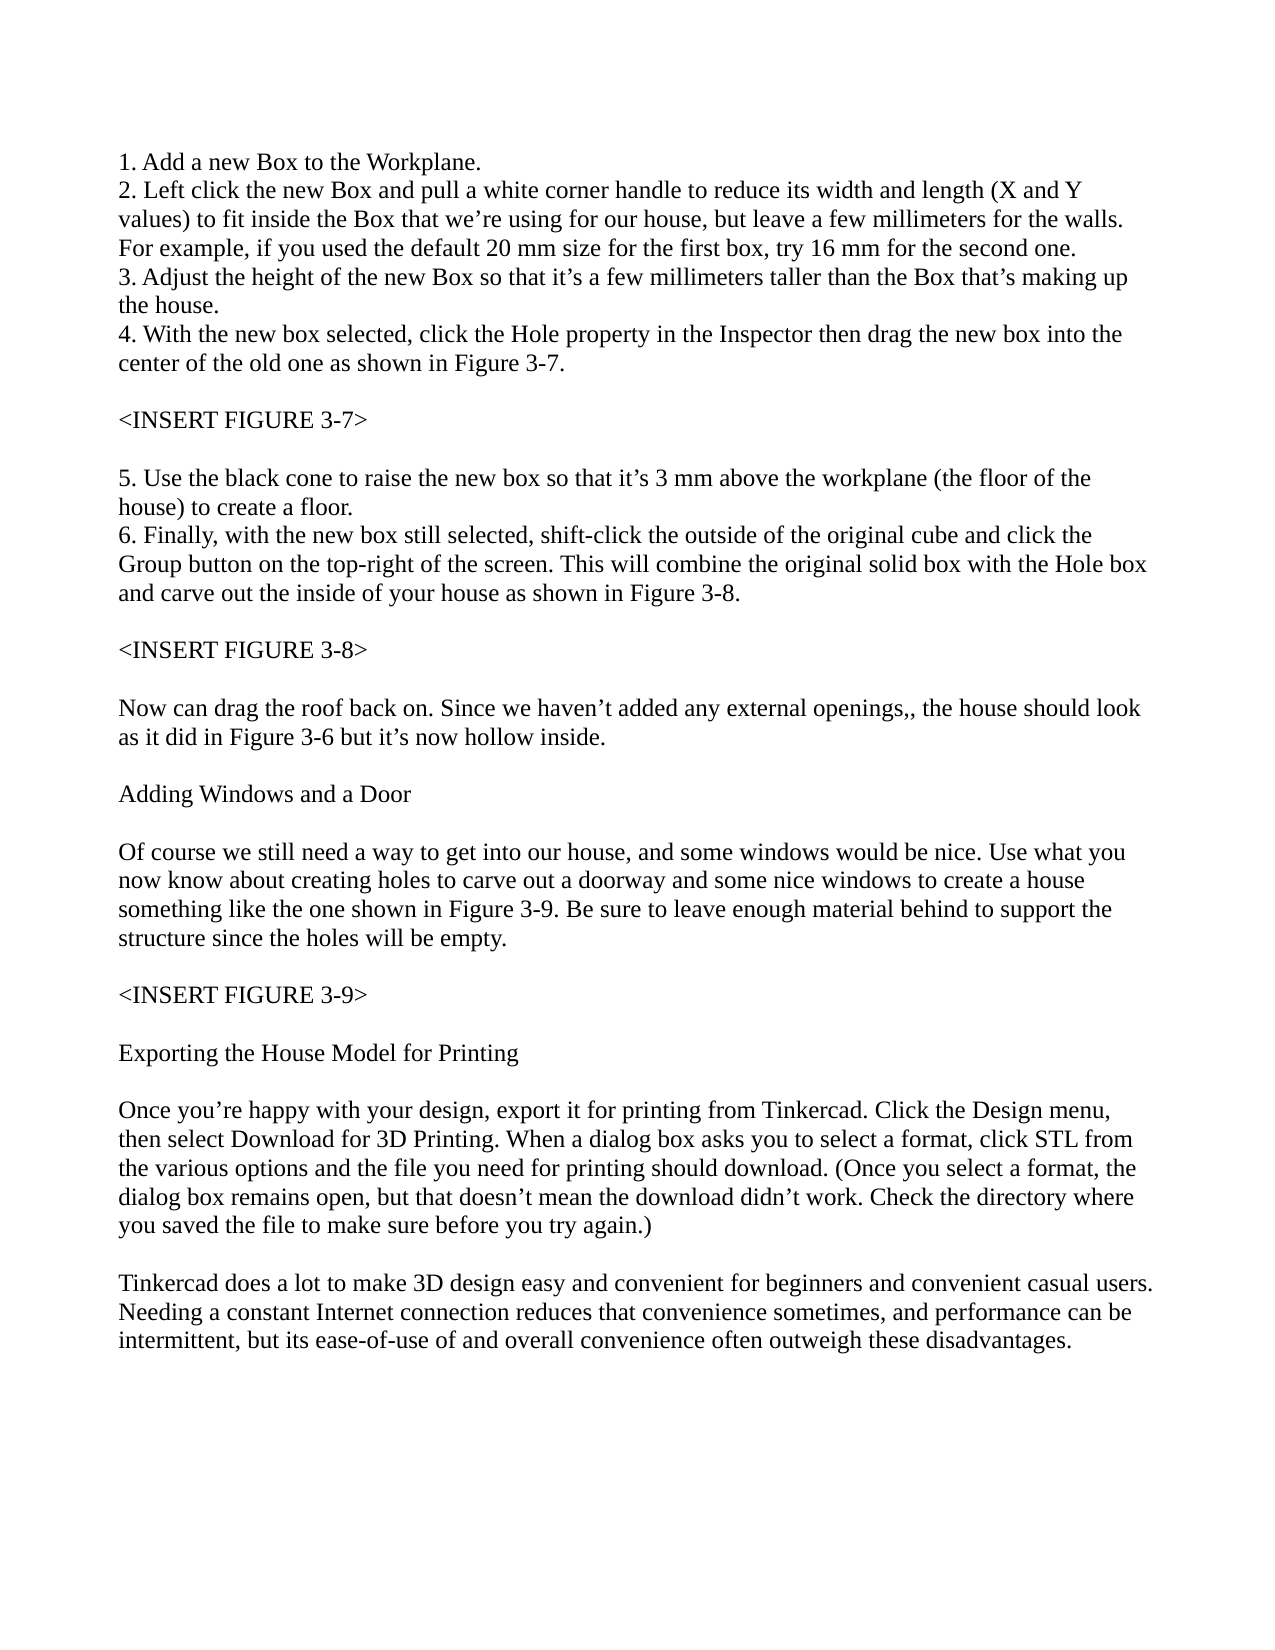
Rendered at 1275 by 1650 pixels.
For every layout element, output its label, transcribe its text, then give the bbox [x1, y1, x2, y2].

text Adding Windows and a Door [118, 779, 1157, 808]
text Exporting the House Model for Printing [118, 1038, 1157, 1067]
text <INSERT FIGURE 3-9> [118, 981, 1157, 1009]
text 6. Finally, with the new box still selected, shift-click the outside of the original cube and click the Group button on the top-right of the screen. This will combine the original solid box with the Hole box and carve out the inside of your house as shown in Figure 3-8. [118, 521, 1157, 607]
text Of course we still need a way to get into our house, and some windows would be nice. Use what you now know about creating holes to carve out a doorway and some nice windows to create a house something like the one shown in Figure 3-9. Be sure to leave enough material behind to support the structure since the holes will be empty. [118, 837, 1157, 952]
text 5. Use the black cone to raise the new box so that it’s 3 mm above the workplane (the floor of the house) to create a floor. [118, 463, 1157, 521]
text Tinkercad does a lot to make 3D design easy and convenient for beginners and convenient casual users. Needing a constant Internet connection reduces that convenience sometimes, and performance can be intermittent, but its ease-of-use of and overall convenience often outweigh these disadvantages. [118, 1268, 1157, 1354]
text <INSERT FIGURE 3-7> [118, 406, 1157, 434]
text <INSERT FIGURE 3-8> [118, 636, 1157, 664]
text 4. With the new box selected, click the Hole property in the Inspector then drag the new box into the center of the old one as shown in Figure 3-7. [118, 319, 1157, 377]
text 3. Adjust the height of the new Box so that it’s a few millimeters taller than the Box that’s making up the house. [118, 262, 1157, 319]
text 1. Add a new Box to the Workplane. [118, 147, 1157, 176]
text Once you’re happy with your design, export it for printing from Tinkercad. Click the Design menu, then select Download for 3D Printing. When a dialog box asks you to select a format, click STL from the various options and the file you need for printing should download. (Once you select a format, the dialog box remains open, but that doesn’t mean the download didn’t work. Check the directory where you saved the file to make sure before you try again.) [118, 1096, 1157, 1239]
text Now can drag the roof back on. Since we haven’t added any external openings,, the house should look as it did in Figure 3-6 but it’s now hollow inside. [118, 693, 1157, 751]
text 2. Left click the new Box and pull a white corner handle to reduce its width and length (X and Y values) to fit inside the Box that we’re using for our house, but leave a few millimeters for the walls. For example, if you used the default 20 mm size for the first box, try 16 mm for the second one. [118, 176, 1157, 262]
